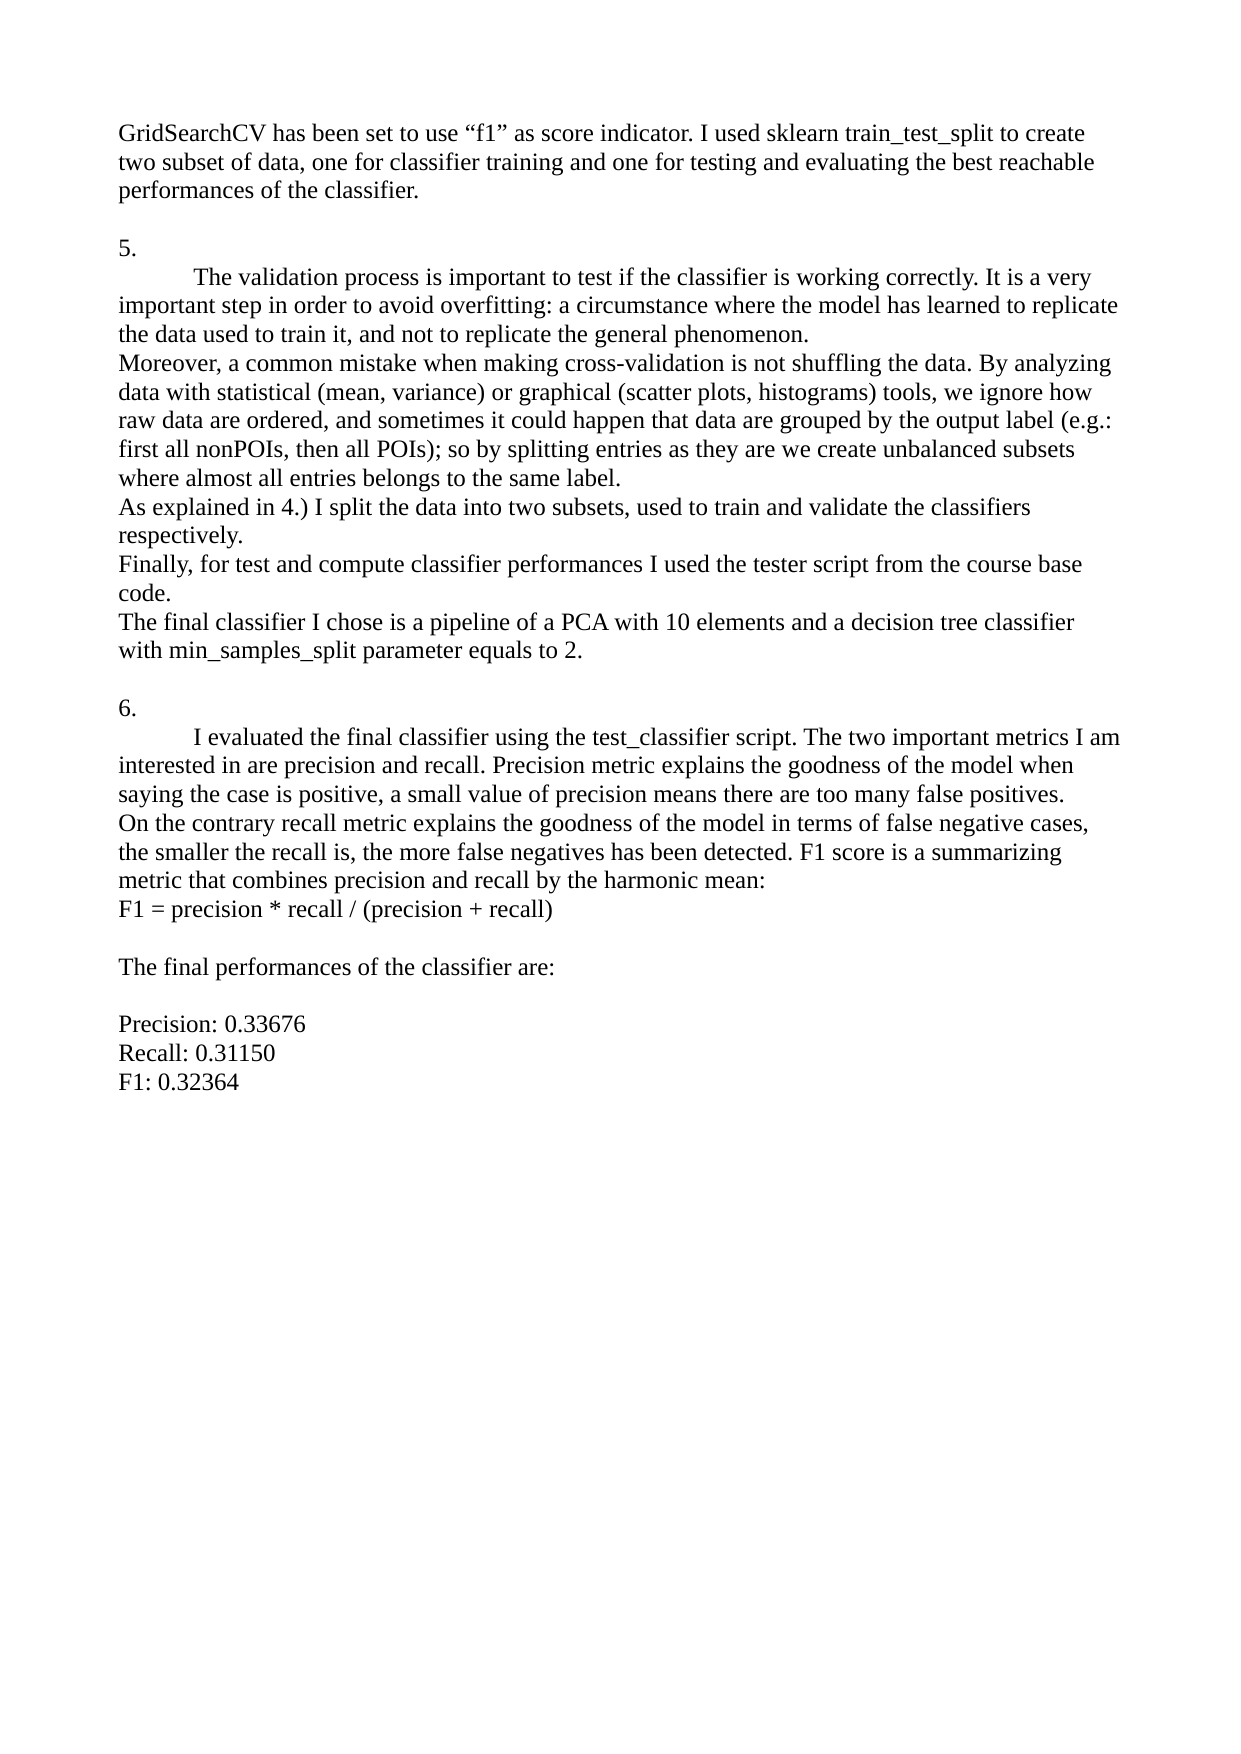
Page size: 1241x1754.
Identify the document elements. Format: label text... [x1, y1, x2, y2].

text Moreover, a common mistake when making cross-validation is not shuffling the data. By analyzing data with statistical (mean, variance) or graphical (scatter plots, histograms) tools, we ignore how raw data are ordered, and sometimes it could happen that data are grouped by the output label (e.g.: first all nonPOIs, then all POIs); so by splitting entries as they are we create unbalanced subsets where almost all entries belongs to the same label. [118, 348, 1122, 492]
text F1: 0.32364 [118, 1067, 1122, 1096]
text Precision: 0.33676 [118, 1009, 1122, 1038]
text On the contrary recall metric explains the goodness of the model in terms of false negative cases, the smaller the recall is, the more false negatives has been detected. F1 score is a summarizing metric that combines precision and recall by the harmonic mean: [118, 808, 1122, 894]
text As explained in 4.) I split the data into two subsets, used to train and validate the classifiers respectively. [118, 492, 1122, 549]
text 5. [118, 233, 1122, 262]
text GridSearchCV has been set to use “f1” as score indicator. I used sklearn train_test_split to create two subset of data, one for classifier training and one for testing and evaluating the best reachable performances of the classifier. [118, 118, 1122, 204]
text F1 = precision * recall / (precision + recall) [118, 894, 1122, 923]
text 6. [118, 693, 1122, 722]
text The final performances of the classifier are: [118, 952, 1122, 981]
text Recall: 0.31150 [118, 1038, 1122, 1067]
text Finally, for test and compute classifier performances I used the tester script from the course base code. [118, 549, 1122, 607]
text The final classifier I chose is a pipeline of a PCA with 10 elements and a decision tree classifier with min_samples_split parameter equals to 2. [118, 607, 1122, 664]
text I evaluated the final classifier using the test_classifier script. The two important metrics I am interested in are precision and recall. Precision metric explains the goodness of the model when saying the case is positive, a small value of precision means there are too many false positives. [118, 722, 1122, 808]
text The validation process is important to test if the classifier is working correctly. It is a very important step in order to avoid overfitting: a circumstance where the model has learned to replicate the data used to train it, and not to replicate the general phenomenon. [118, 262, 1122, 348]
